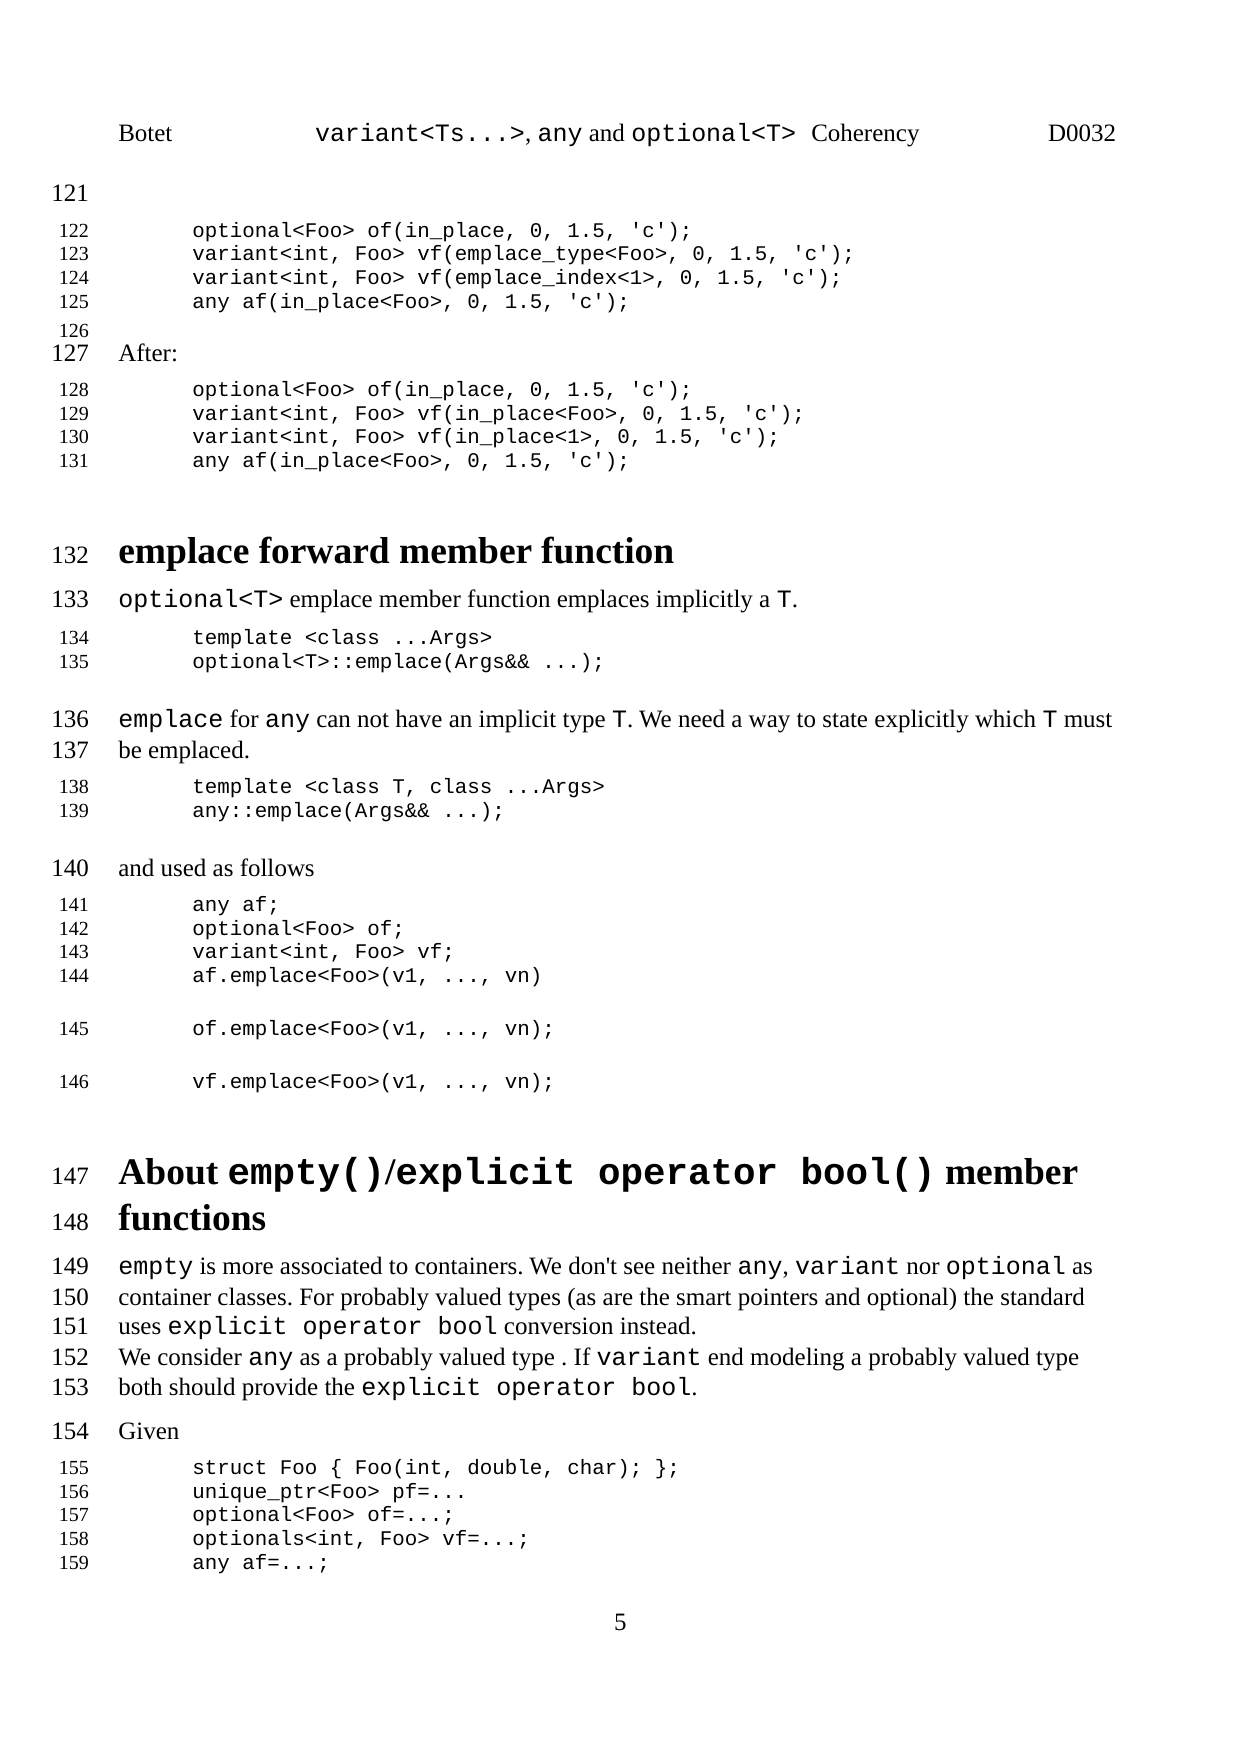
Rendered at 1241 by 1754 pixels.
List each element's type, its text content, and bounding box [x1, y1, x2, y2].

text optionals<int, Foo> vf=...; [118, 1528, 1122, 1552]
text unique_ptr<Foo> pf=... [118, 1481, 1122, 1504]
text Given [118, 1416, 1122, 1444]
text variant<int, Foo> vf(emplace_type<Foo>, 0, 1.5, 'c'); [118, 243, 1122, 267]
text variant<int, Foo> vf(emplace_index<1>, 0, 1.5, 'c'); [118, 267, 1122, 291]
text any::emplace(Args&& ...); [118, 800, 1122, 823]
text optional<Foo> of(in_place, 0, 1.5, 'c'); [118, 220, 1122, 243]
text optional<T> emplace member function emplaces implicitly a T. [118, 584, 1122, 615]
text of.emplace<Foo>(v1, ..., vn); [118, 1018, 1122, 1042]
text variant<int, Foo> vf; [118, 941, 1122, 965]
text empty is more associated to containers. We don't see neither any, variant nor optional as container classes. For probably valued types (as are the smart pointers and optional) the standard uses explicit operator bool conversion instead. We consider any as a probably valued type . If variant end modeling a probably valued type both should provide the explicit operator bool. [118, 1251, 1122, 1403]
text any af(in_place<Foo>, 0, 1.5, 'c'); [118, 450, 1122, 474]
subtitle emplace forward member function [118, 528, 1122, 571]
text vf.emplace<Foo>(v1, ..., vn); [118, 1071, 1122, 1095]
text optional<Foo> of=...; [118, 1504, 1122, 1528]
text template <class T, class ...Args> [118, 776, 1122, 800]
text any af=...; [118, 1552, 1122, 1575]
text template <class ...Args> [118, 627, 1122, 651]
text optional<T>::emplace(Args&& ...); [118, 651, 1122, 674]
text variant<int, Foo> vf(in_place<1>, 0, 1.5, 'c'); [118, 426, 1122, 450]
subtitle About empty()/explicit operator bool() member functions [118, 1149, 1122, 1239]
text any af; [118, 894, 1122, 918]
text struct Foo { Foo(int, double, char); }; [118, 1457, 1122, 1481]
text and used as follows [118, 853, 1122, 882]
text variant<int, Foo> vf(in_place<Foo>, 0, 1.5, 'c'); [118, 403, 1122, 426]
text optional<Foo> of; [118, 918, 1122, 941]
text After: [118, 338, 1122, 367]
text any af(in_place<Foo>, 0, 1.5, 'c'); [118, 291, 1122, 314]
text optional<Foo> of(in_place, 0, 1.5, 'c'); [118, 379, 1122, 403]
text af.emplace<Foo>(v1, ..., vn) [118, 965, 1122, 989]
text emplace for any can not have an implicit type T. We need a way to state explicitly which T must be emplaced. [118, 704, 1122, 763]
